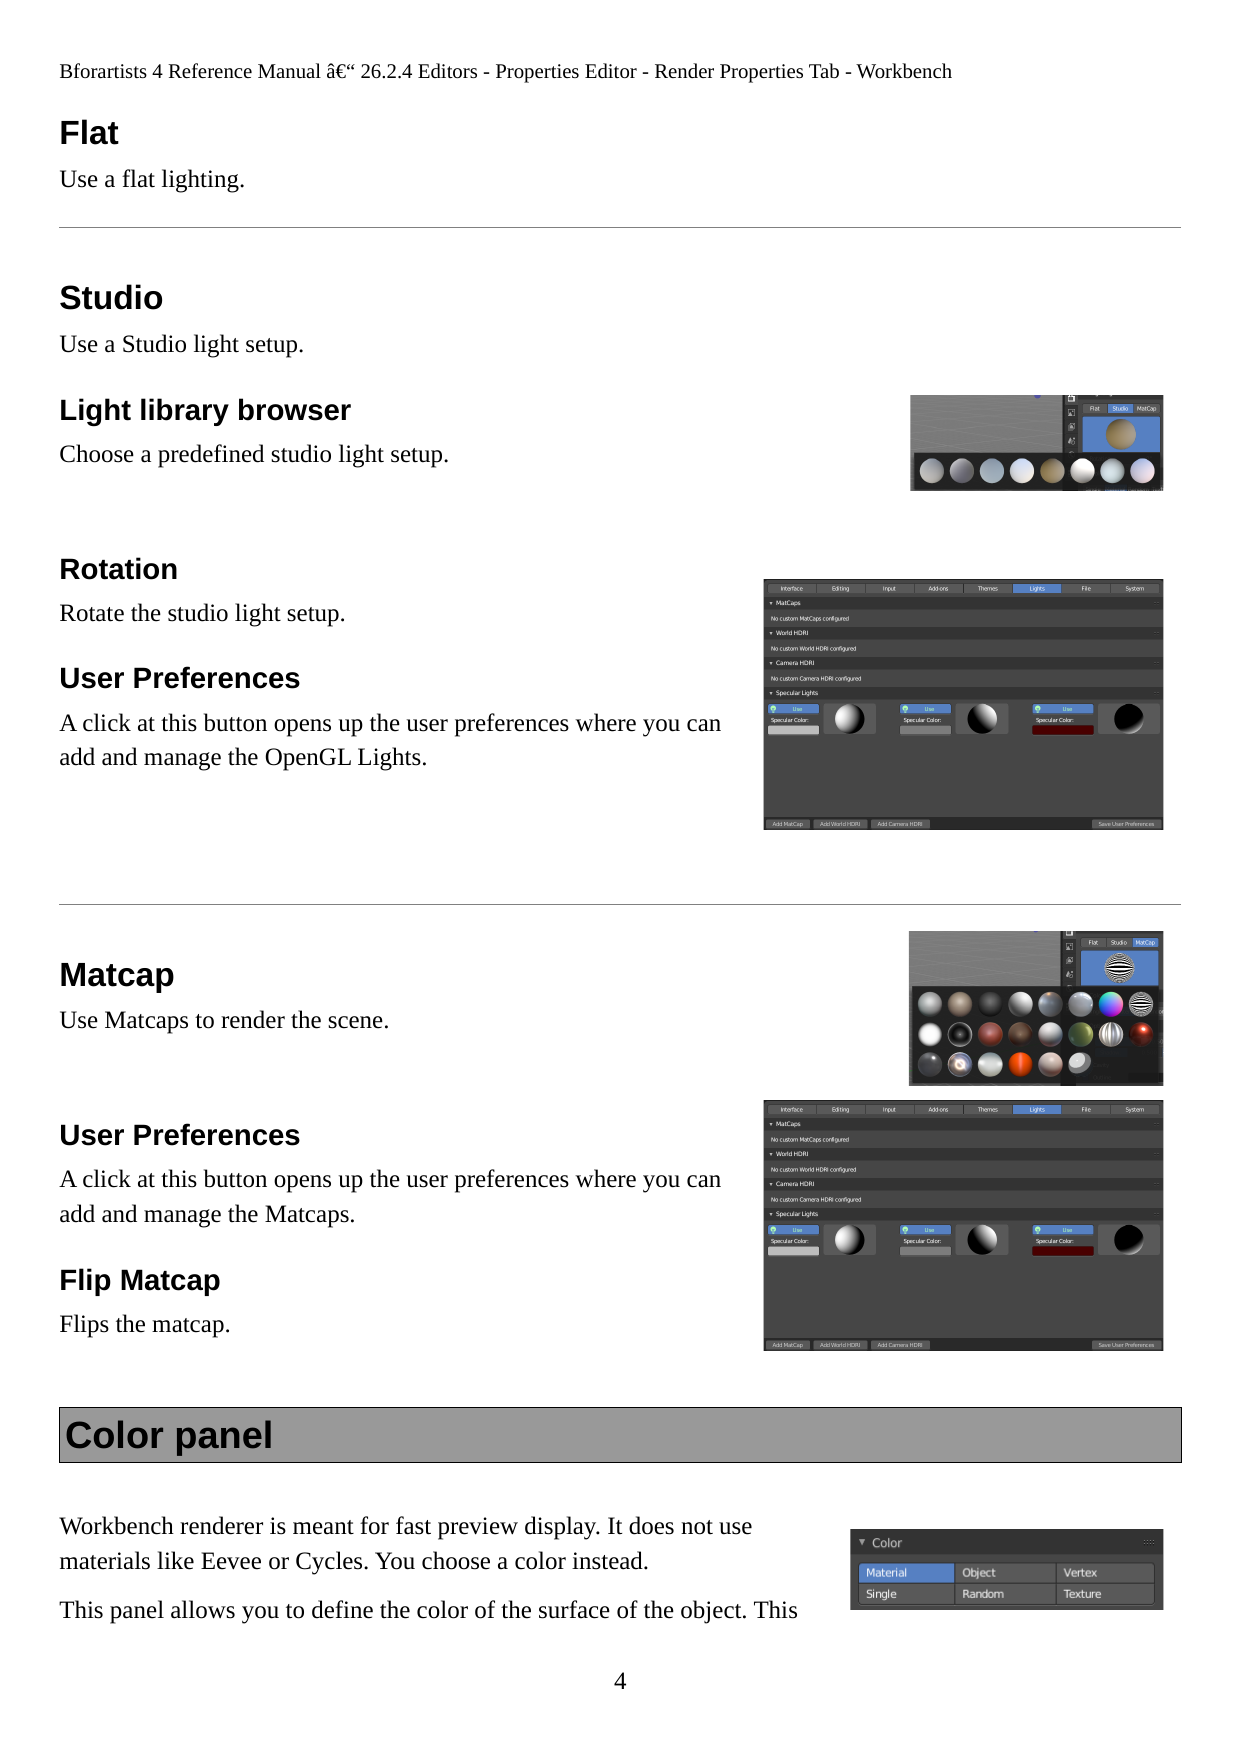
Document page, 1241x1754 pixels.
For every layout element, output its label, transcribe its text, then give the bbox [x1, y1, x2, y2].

subtitle [1164, 661, 1181, 695]
text [1164, 1309, 1181, 1338]
subtitle User Preferences [59, 1118, 763, 1152]
text Rotate the studio light setup. [59, 598, 763, 627]
subtitle Flip Matcap [59, 1263, 763, 1296]
subtitle [1164, 1118, 1181, 1152]
picture [763, 1100, 1164, 1351]
text Flips the matcap. [59, 1309, 763, 1338]
text Use a Studio light setup. [59, 329, 1181, 358]
picture [910, 395, 1164, 491]
picture [763, 579, 1164, 830]
subtitle Studio [59, 278, 1181, 316]
table_header Color panel [60, 1408, 1181, 1462]
picture [850, 1529, 1164, 1610]
text Use Matcaps to render the scene. [59, 1006, 908, 1034]
subtitle [1164, 954, 1181, 993]
subtitle Matcap [59, 954, 908, 993]
subtitle [1164, 1263, 1181, 1296]
text A click at this button opens up the user preferences where you can add and manage the Matcaps. [59, 1164, 763, 1228]
subtitle Flat [59, 113, 1181, 151]
text Use a flat lighting. [59, 164, 1181, 192]
subtitle User Preferences [59, 661, 763, 695]
subtitle Light library browser [59, 393, 1181, 426]
picture [908, 931, 1164, 1086]
text Workbench renderer is meant for fast preview display. It does not use materials like Eevee or Cycles. You choose a color instead. [59, 1511, 1181, 1574]
text A click at this button opens up the user preferences where you can add and manage the OpenGL Lights. [59, 708, 763, 771]
text Choose a predefined studio light setup. [59, 439, 910, 468]
subtitle Rotation [59, 552, 1181, 585]
text This panel allows you to define the color of the surface of the object. This [59, 1595, 1181, 1624]
